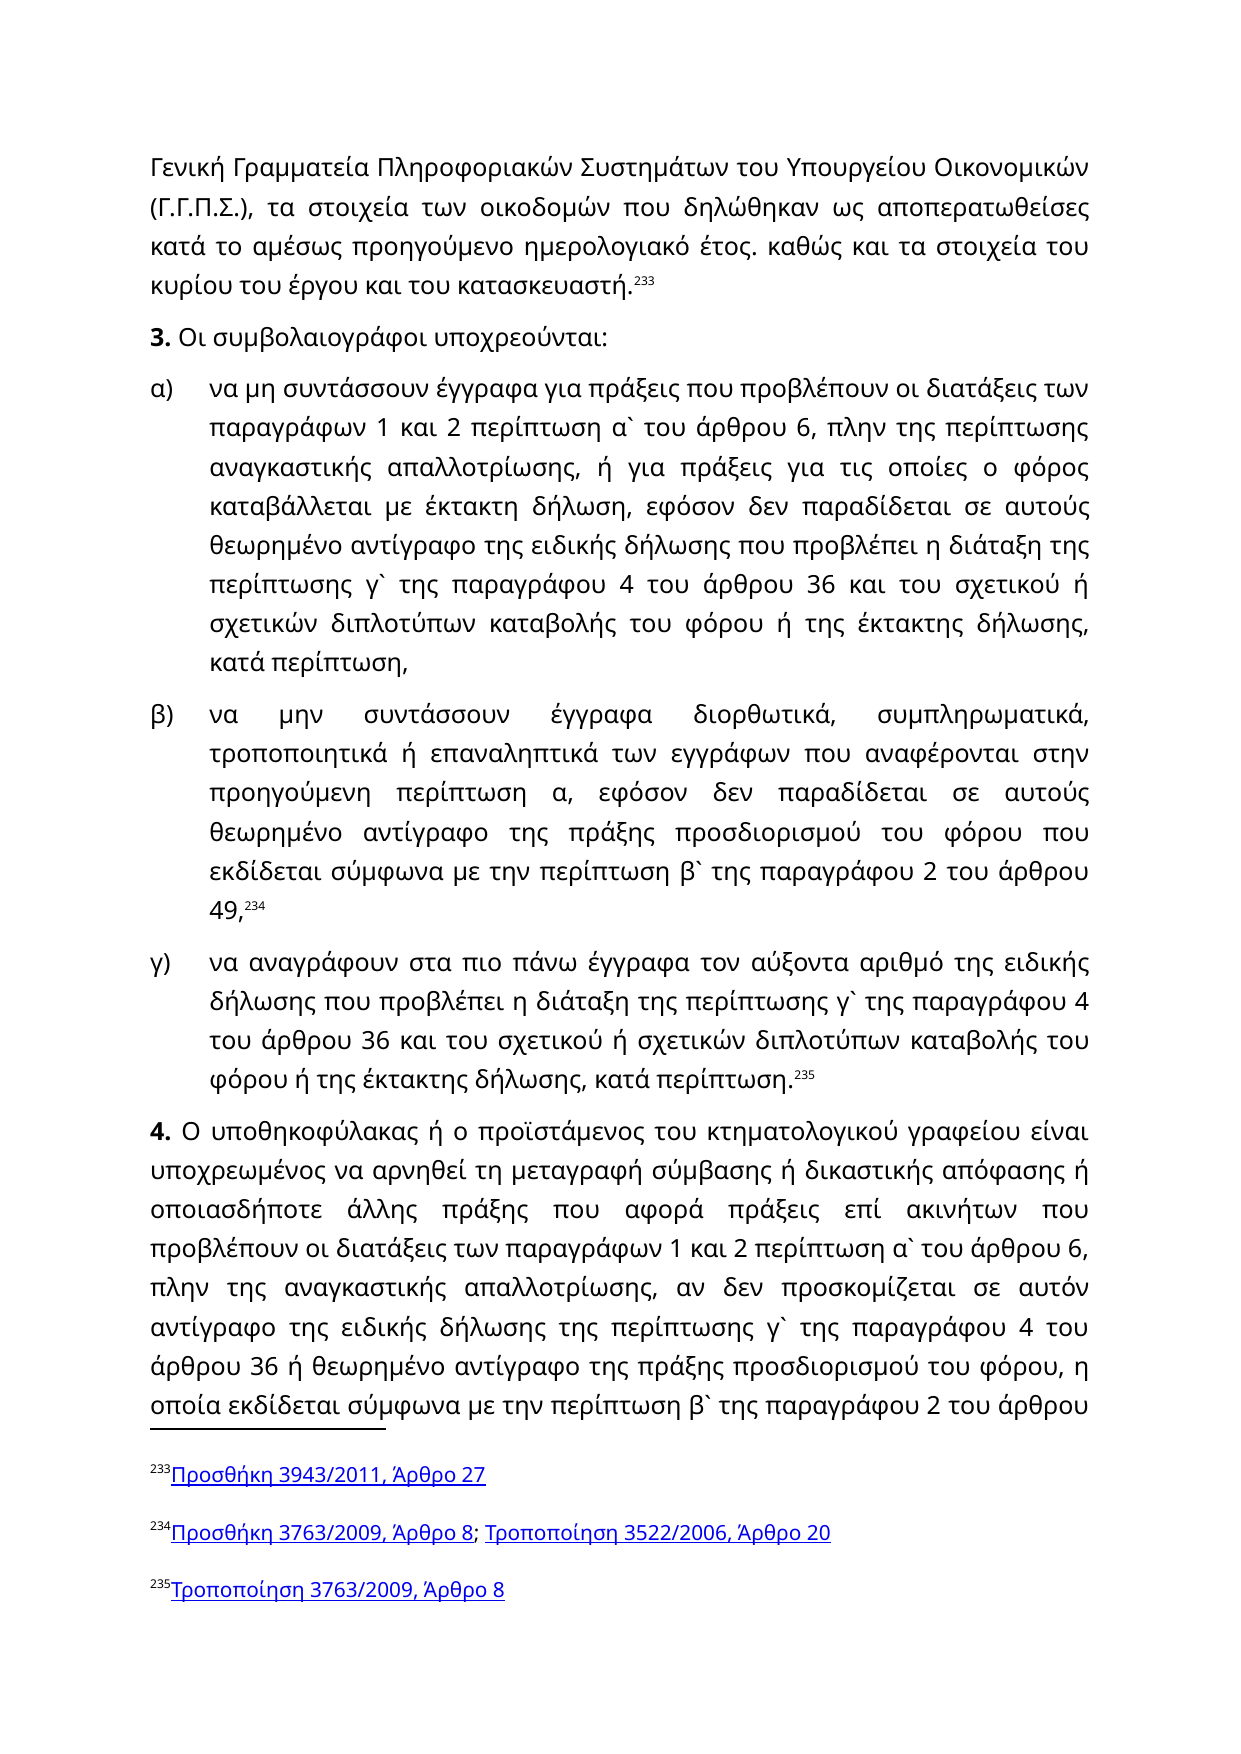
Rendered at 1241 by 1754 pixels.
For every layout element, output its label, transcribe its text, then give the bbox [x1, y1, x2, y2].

text 4. Ο υποθηκοφύλακας ή ο προϊστάμενος του κτηματολογικού γραφείου είναι υποχρεωμένος να αρνηθεί τη μεταγραφή σύμβασης ή δικαστικής απόφασης ή οποιασδήποτε άλλης πράξης που αφορά πράξεις επί ακινήτων που προβλέπουν οι διατάξεις των παραγράφων 1 και 2 περίπτωση α` του άρθρου 6, πλην της αναγκαστικής απαλλοτρίωσης, αν δεν προσκομίζεται σε αυτόν αντίγραφο της ειδικής δήλωσης της περίπτωσης γ` της παραγράφου 4 του άρθρου 36 ή θεωρημένο αντίγραφο της πράξης προσδιορισμού του φόρου, η οποία εκδίδεται σύμφωνα με την περίπτωση β` της παραγράφου 2 του άρθρου [150, 1113, 1090, 1422]
list β) να μην συντάσσουν έγγραφα διορθωτικά, συμπληρωματικά, τροποποιητικά ή επαναληπτικά των εγγράφων που αναφέρονται στην προηγούμενη περίπτωση α, εφόσον δεν παραδίδεται σε αυτούς θεωρημένο αντίγραφο της πράξης προσδιορισμού του φόρου που εκδίδεται σύμφωνα με την περίπτωση β` της παραγράφου 2 του άρθρου 49, [150, 697, 1090, 927]
list α) να μη συντάσσουν έγγραφα για πράξεις που προβλέπουν οι διατάξεις των παραγράφων 1 και 2 περίπτωση α` του άρθρου 6, πλην της περίπτωσης αναγκαστικής απαλλοτρίωσης, ή για πράξεις για τις οποίες ο φόρος καταβάλλεται με έκτακτη δήλωση, εφόσον δεν παραδίδεται σε αυτούς θεωρημένο αντίγραφο της ειδικής δήλωσης που προβλέπει η διάταξη της περίπτωσης γ` της παραγράφου 4 του άρθρου 36 και του σχετικού ή σχετικών διπλοτύπων καταβολής του φόρου ή της έκτακτης δήλωσης, κατά περίπτωση, [150, 371, 1090, 679]
text Προσθήκη 3763/2009, Άρθρο 8; Τροποποίηση 3522/2006, Άρθρο 20 [150, 1518, 1090, 1546]
list γ) να αναγράφουν στα πιο πάνω έγγραφα τον αύξοντα αριθμό της ειδικής δήλωσης που προβλέπει η διάταξη της περίπτωσης γ` της παραγράφου 4 του άρθρου 36 και του σχετικού ή σχετικών διπλοτύπων καταβολής του φόρου ή της έκτακτης δήλωσης, κατά περίπτωση. [150, 944, 1090, 1096]
text Γενική Γραμματεία Πληροφοριακών Συστημάτων του Υπουργείου Οικονομικών (Γ.Γ.Π.Σ.), τα στοιχεία των οικοδομών που δηλώθηκαν ως αποπερατωθείσες κατά το αμέσως προηγούμενο ημερολογιακό έτος. καθώς και τα στοιχεία του κυρίου του έργου και του κατασκευαστή. [150, 150, 1090, 302]
text 3. Οι συμβολαιογράφοι υποχρεούνται: [150, 319, 1090, 353]
text Προσθήκη 3943/2011, Άρθρο 27 [150, 1460, 1090, 1489]
text Τροποποίηση 3763/2009, Άρθρο 8 [150, 1576, 1090, 1604]
